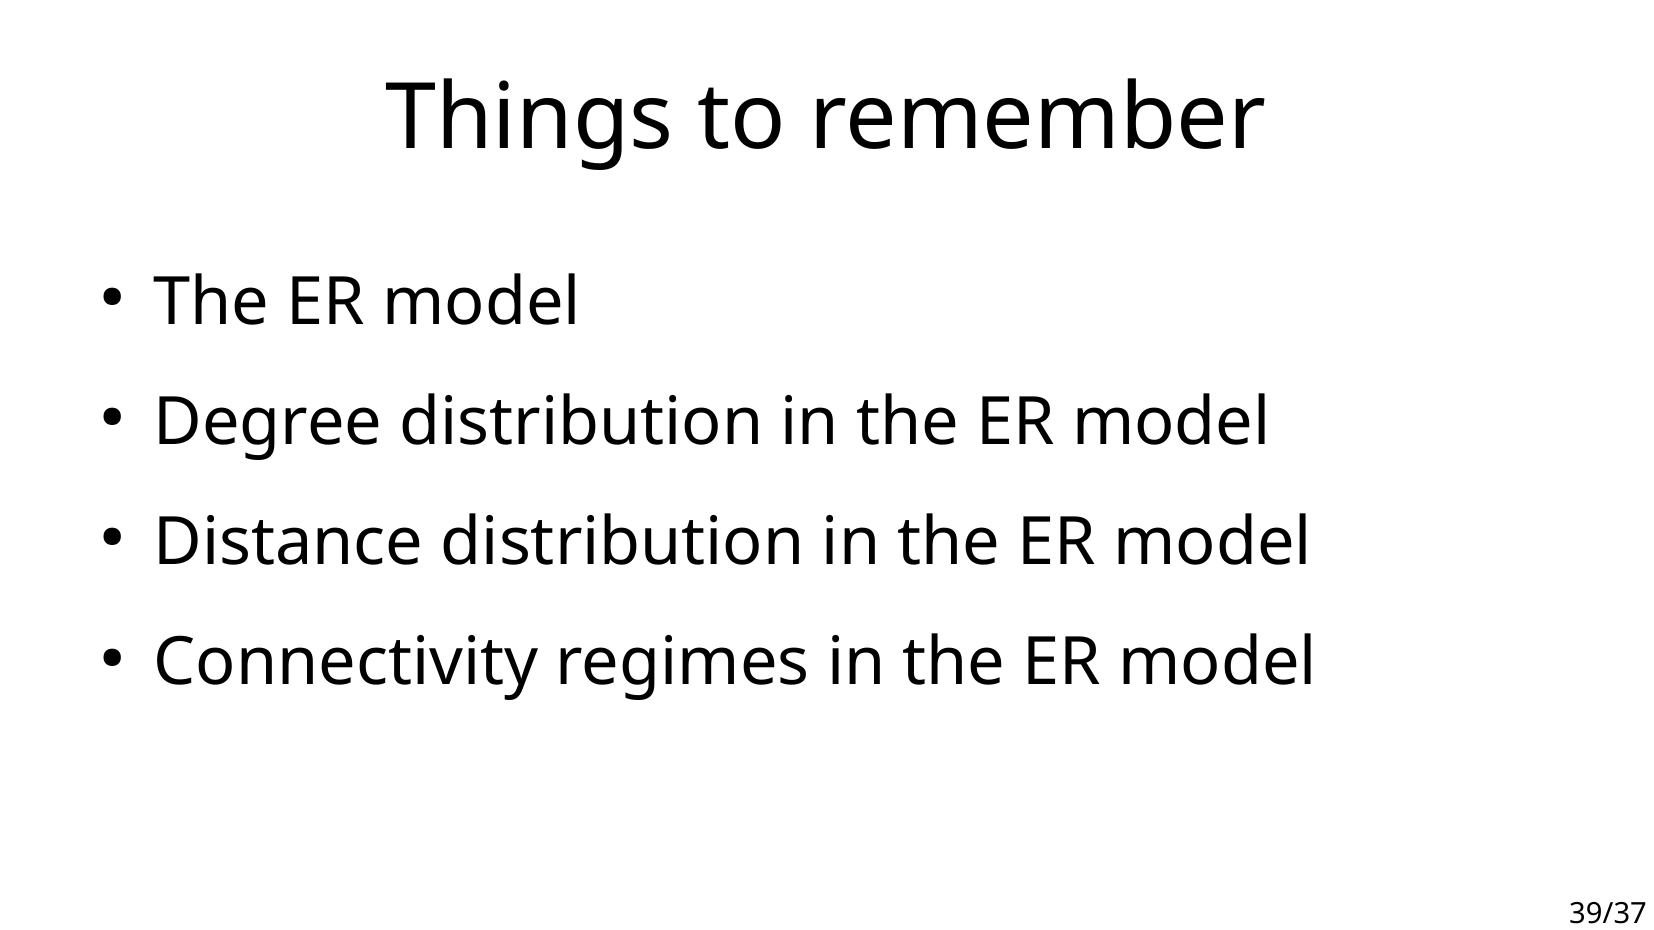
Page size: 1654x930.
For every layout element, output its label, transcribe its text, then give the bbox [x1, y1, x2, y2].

title Things to remember [82, 1, 1571, 225]
list The ER model Degree distribution in the ER model Distance distribution in the ER model Connectivity regimes in the ER model [82, 252, 1571, 793]
